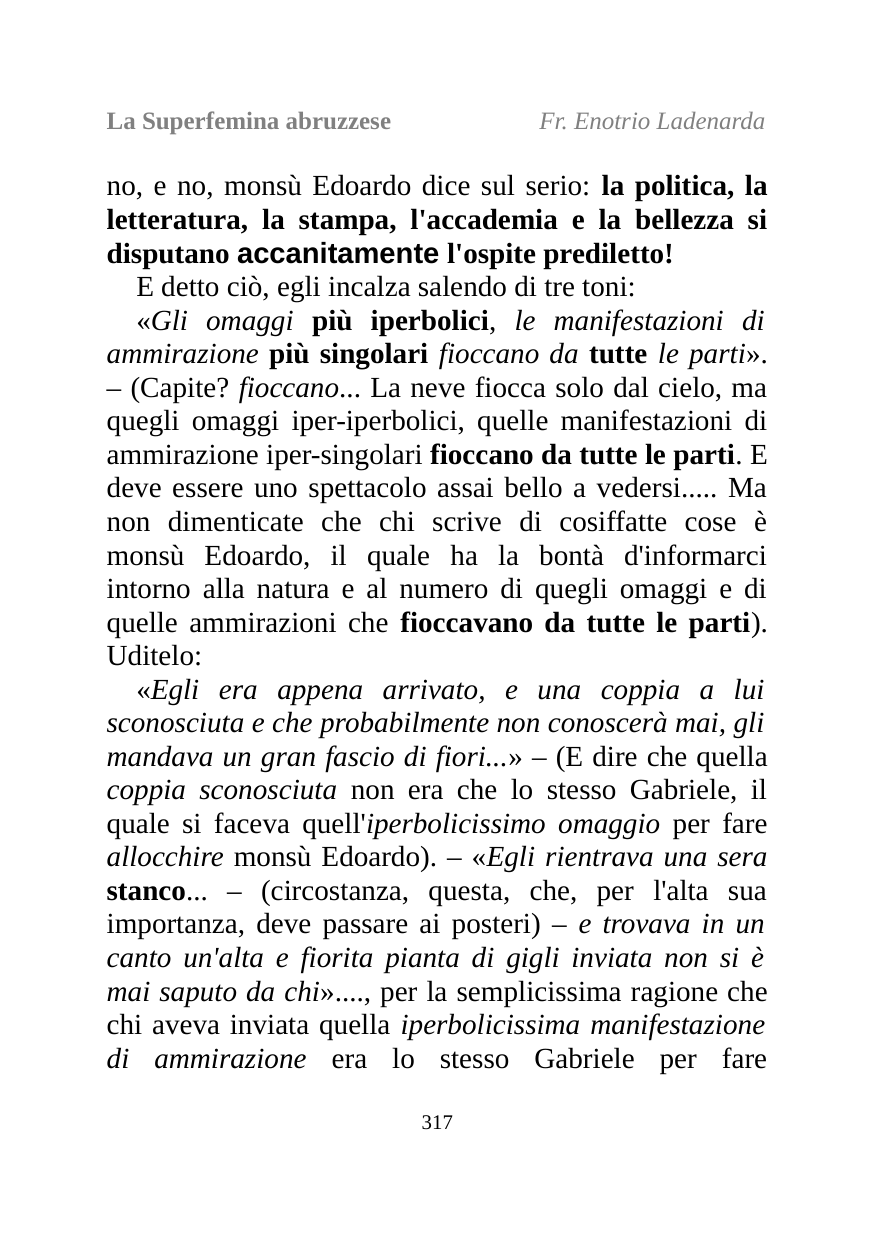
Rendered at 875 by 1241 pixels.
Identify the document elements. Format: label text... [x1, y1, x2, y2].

text no, e no, monsù Edoardo dice sul serio: la politica, la letteratura, la stampa, l'accademia e la bellezza si disputano accanitamente l'ospite prediletto! [106, 168, 768, 269]
text «Gli omaggi più iperbolici, le manifestazioni di ammirazione più singolari fioccano da tutte le parti». – (Capite? fioccano... La neve fiocca solo dal cielo, ma quegli omaggi iper-iperbolici, quelle manifestazioni di ammirazione iper-singolari fioccano da tutte le parti. E deve essere uno spettacolo assai bello a vedersi..... Ma non dimenticate che chi scrive di cosiffatte cose è monsù Edoardo, il quale ha la bontà d'informarci intorno alla natura e al numero di quegli omaggi e di quelle ammirazioni che fioccavano da tutte le parti). Uditelo: [106, 303, 768, 672]
text E detto ciò, egli incalza salendo di tre toni: [106, 269, 768, 303]
text «Egli era appena arrivato, e una coppia a lui sconosciuta e che probabilmente non conoscerà mai, gli mandava un gran fascio di fiori...» – (E dire che quella coppia sconosciuta non era che lo stesso Gabriele, il quale si faceva quell'iperbolicissimo omaggio per fare allocchire monsù Edoardo). – «Egli rientrava una sera stanco... – (circostanza, questa, che, per l'alta sua importanza, deve passare ai posteri) – e trovava in un canto un'alta e fiorita pianta di gigli inviata non si è mai saputo da chi»...., per la semplicissima ragione che chi aveva inviata quella iperbolicissima manifestazione di ammirazione era lo stesso Gabriele per fare [106, 672, 768, 1074]
